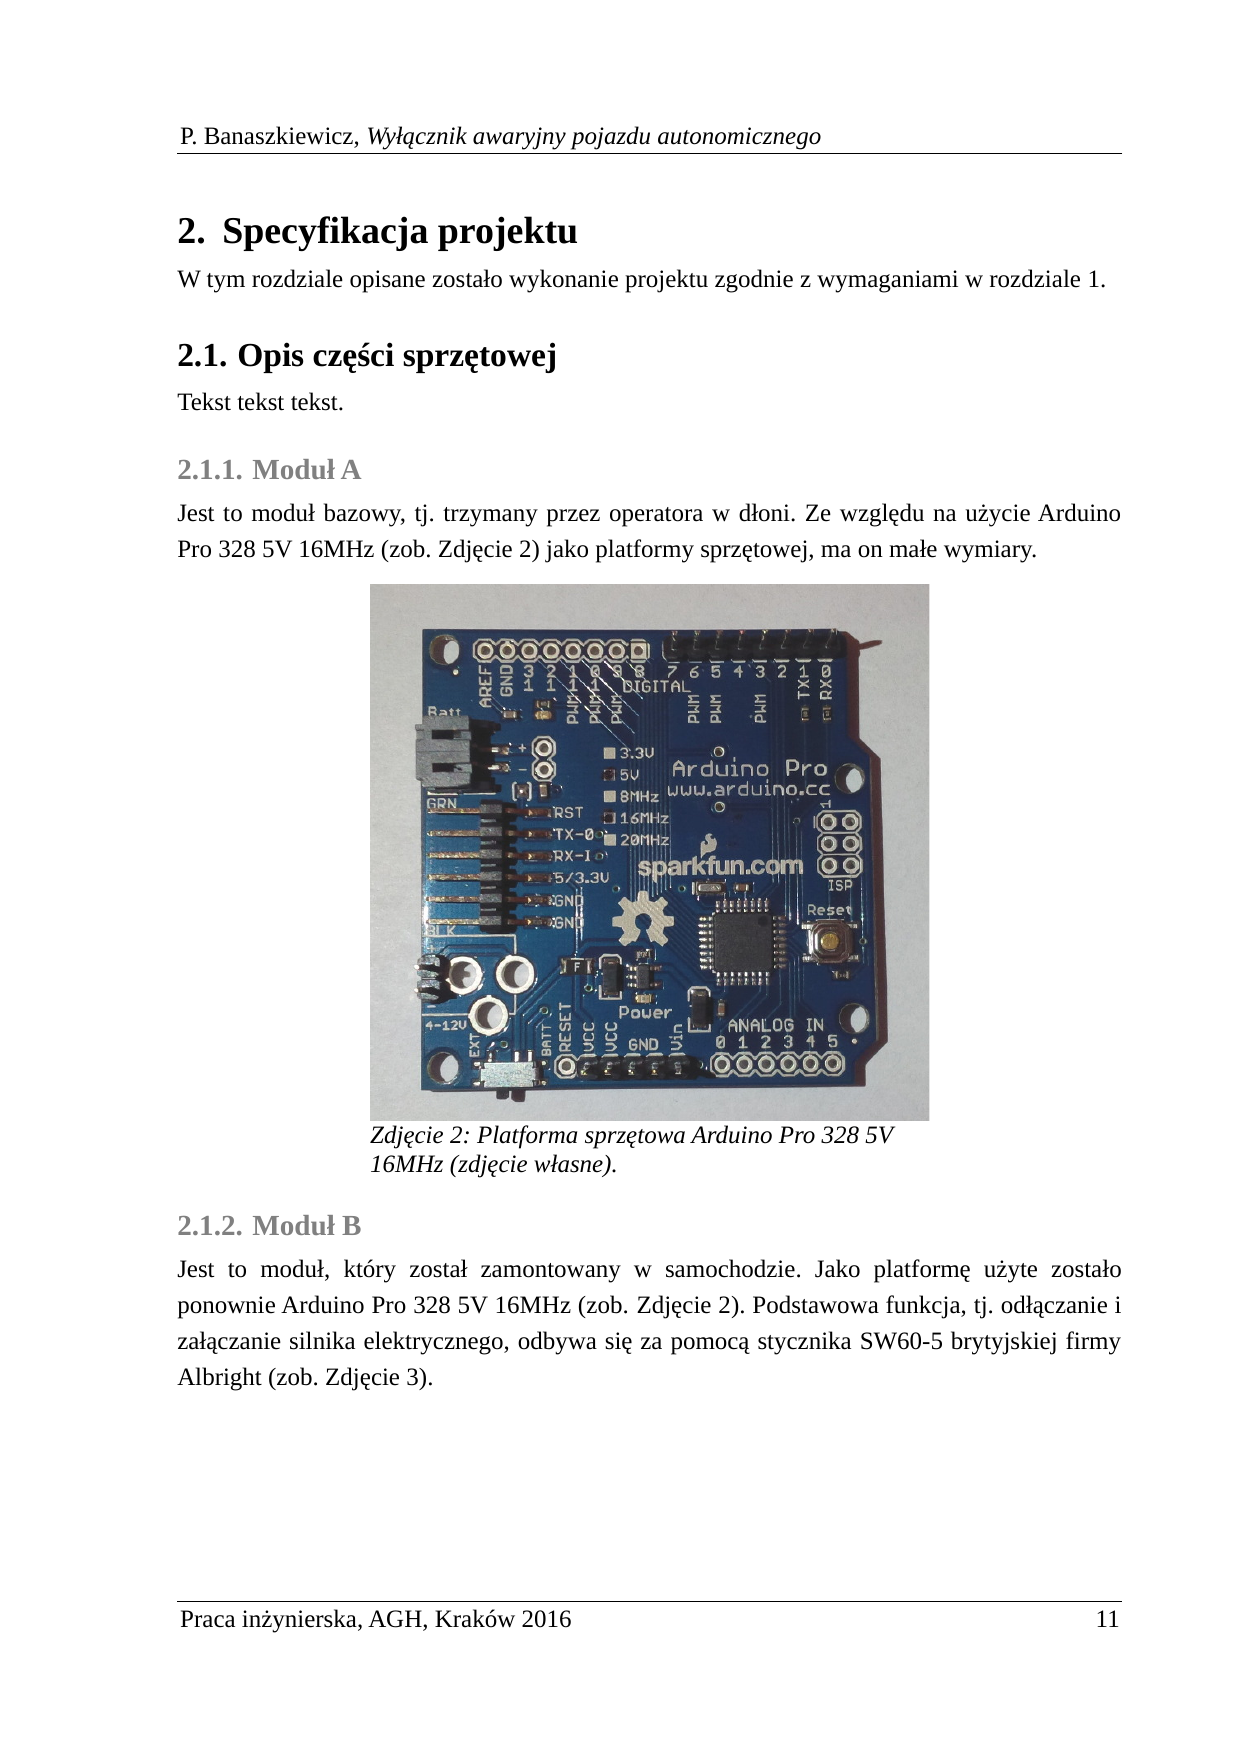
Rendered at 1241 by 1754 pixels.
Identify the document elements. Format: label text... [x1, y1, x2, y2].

text [370, 572, 929, 584]
subtitle Opis części sprzętowej [177, 336, 1122, 374]
subtitle Moduł B [177, 1121, 1122, 1242]
subtitle Specyfikacja projektu [177, 208, 1122, 252]
text Zdjęcie 2: Platforma sprzętowa Arduino Pro 328 5V 16MHz (zdjęcie własne). [370, 1121, 929, 1178]
text Jest to moduł bazowy, tj. trzymany przez operatora w dłoni. Ze względu na użycie Arduino Pro 328 5V 16MHz (zob. Zdjęcie 2) jako platformy sprzętowej, ma on małe wymiary. [177, 498, 1122, 562]
text W tym rozdziale opisane zostało wykonanie projektu zgodnie z wymaganiami w rozdziale 1. [177, 264, 1122, 293]
text Jest to moduł, który został zamontowany w samochodzie. Jako platformę użyte zostało ponownie Arduino Pro 328 5V 16MHz (zob. Zdjęcie 2). Podstawowa funkcja, tj. odłączanie i załączanie silnika elektrycznego, odbywa się za pomocą stycznika SW60-5 brytyjskiej firmy Albright (zob. Zdjęcie 3). [177, 1254, 1122, 1391]
picture [370, 584, 930, 1121]
subtitle Moduł A [177, 452, 1122, 485]
text Tekst tekst tekst. [177, 387, 1122, 415]
